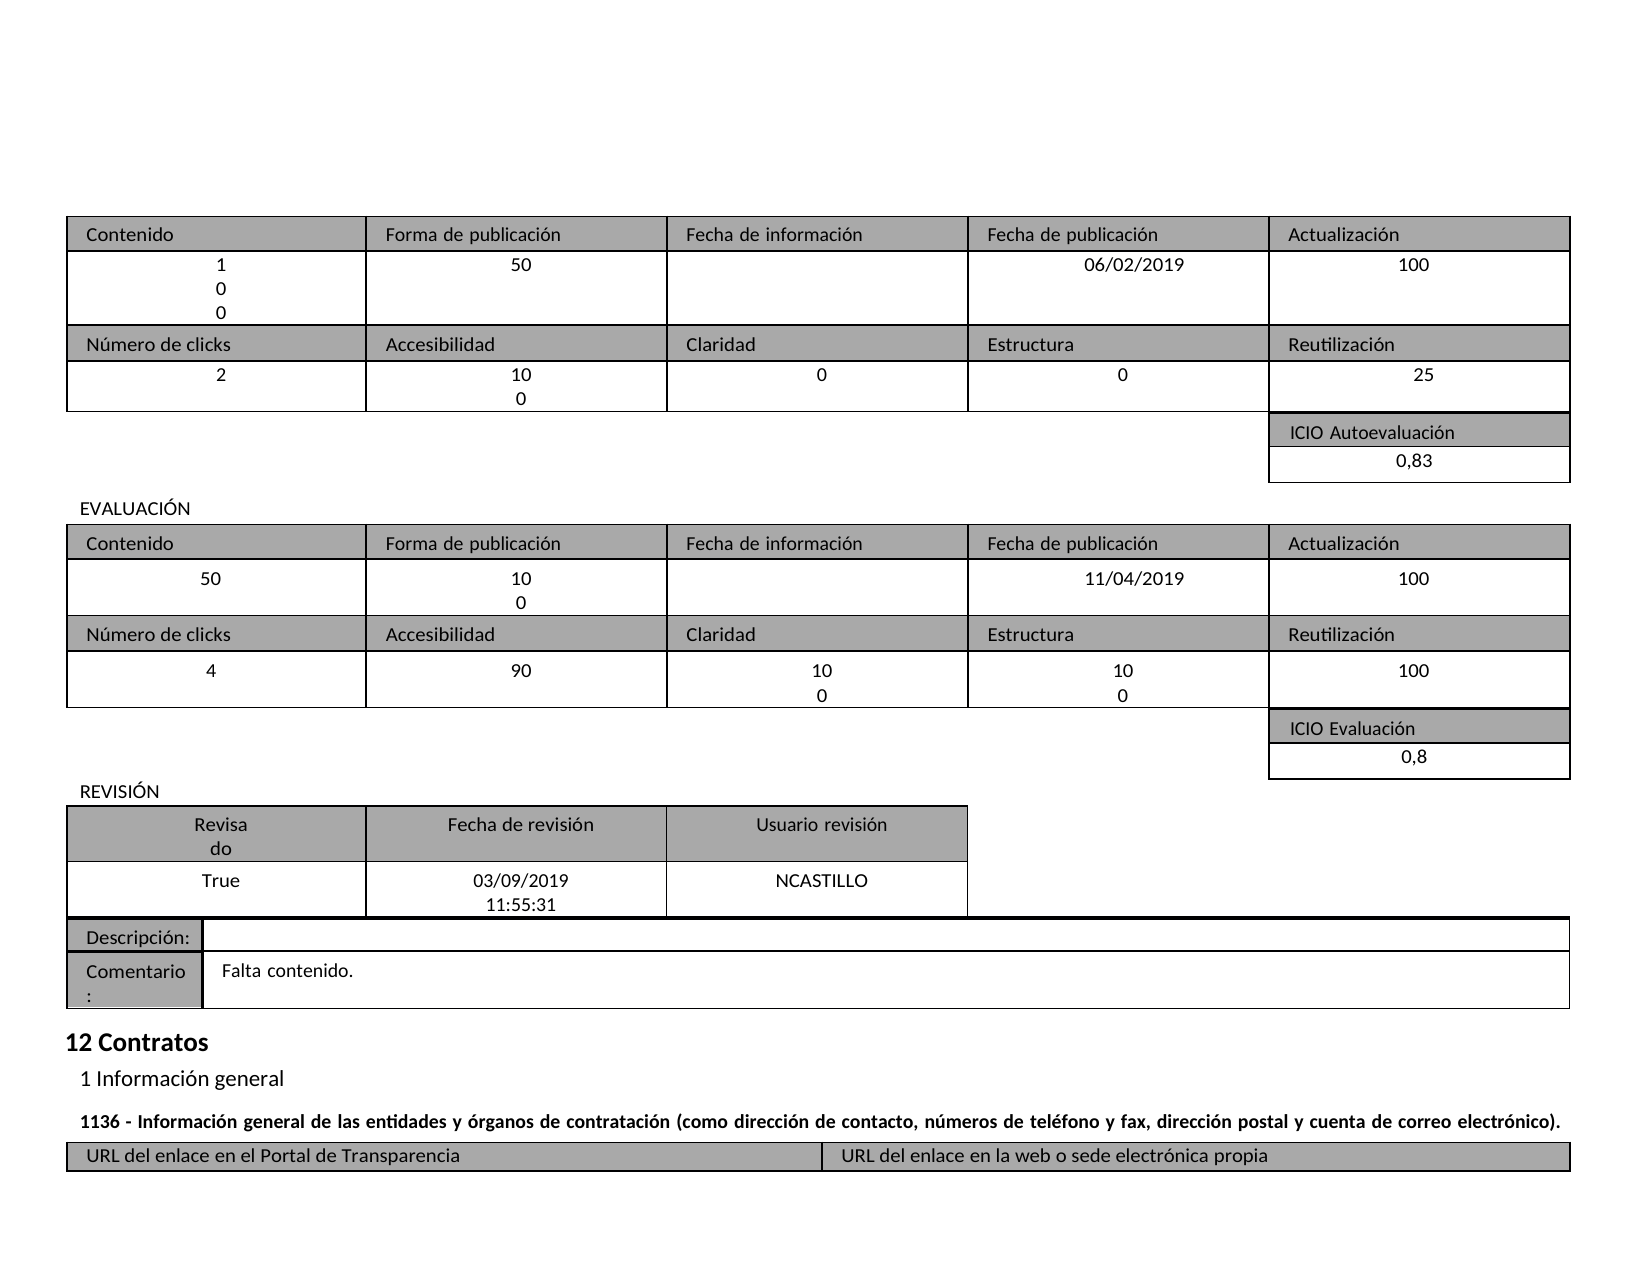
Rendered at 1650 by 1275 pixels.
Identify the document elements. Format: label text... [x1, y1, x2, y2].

table_cell 25 [1270, 362, 1569, 411]
table_cell 0 [668, 362, 967, 411]
table_cell NCASTILLO [667, 862, 967, 916]
table_header Actualización [1270, 525, 1569, 558]
table_cell Reutilización [1270, 326, 1569, 360]
subtitle Información general [79, 1064, 1594, 1092]
table_header Fecha de información [668, 525, 967, 558]
table_cell ICIO Evaluación [1270, 710, 1569, 742]
table_header URL del enlace en la web o sede electrónica propia [823, 1143, 1569, 1170]
table_cell 06/02/2019 [969, 252, 1268, 324]
table_header URL del enlace en el Portal de Transparencia [68, 1143, 821, 1170]
table_cell ICIO Autoevaluación [1270, 414, 1569, 446]
table_header Contenido [68, 525, 365, 558]
table_cell 100 [68, 252, 365, 324]
table_header [968, 805, 1569, 916]
table_cell Reutilización [1270, 616, 1569, 650]
table_cell [67, 708, 1268, 778]
table_cell 4 [68, 652, 365, 707]
table_cell 11/04/2019 [969, 560, 1268, 614]
table_cell [67, 412, 1268, 482]
table_cell 50 [68, 560, 365, 614]
table_header Actualización [1270, 217, 1569, 250]
table_cell [668, 252, 967, 324]
table_cell 100 [367, 362, 666, 411]
table_cell 0,83 [1270, 447, 1569, 482]
table_cell Accesibilidad [367, 616, 666, 650]
table_cell Estructura [969, 326, 1268, 360]
table_cell 100 [367, 560, 666, 614]
table_header Fecha de revisión [367, 807, 666, 861]
subtitle 12 Contratos [64, 1025, 1594, 1058]
text REVISIÓN [79, 779, 1594, 804]
table_cell 100 [1270, 652, 1569, 707]
table_header Usuario revisión [667, 807, 967, 861]
table_cell Claridad [668, 326, 967, 360]
table_header Fecha de publicación [969, 217, 1268, 250]
table_cell Número de clicks [68, 326, 365, 360]
table_cell 0 [969, 362, 1268, 411]
table_cell Falta contenido. [204, 952, 1569, 1007]
table_cell Estructura [969, 616, 1268, 650]
table_header Fecha de publicación [969, 525, 1268, 558]
text EVALUACIÓN [79, 496, 1594, 520]
table_cell 50 [367, 252, 666, 324]
table_cell 100 [1270, 560, 1569, 614]
table_header Revisado [68, 807, 365, 861]
table_cell 100 [1270, 252, 1569, 324]
table_cell 100 [969, 652, 1268, 707]
table_header Contenido [68, 217, 365, 250]
table_cell Claridad [668, 616, 967, 650]
table_cell Comentario: [68, 953, 201, 1007]
table_cell 100 [668, 652, 967, 707]
table_header Forma de publicación [367, 525, 666, 558]
table_cell 90 [367, 652, 666, 707]
table_cell [204, 920, 1569, 950]
table_header Forma de publicación [367, 217, 666, 250]
text 1136 - Información general de las entidades y órganos de contratación (como dirección de contacto, números de teléfono y fax, dirección postal y cuenta de correo electrónico). [79, 1109, 1594, 1134]
table_cell True [68, 862, 365, 916]
table_header Fecha de información [668, 217, 967, 250]
table_cell 0,8 [1270, 744, 1569, 778]
table_cell 03/09/2019 11:55:31 [367, 862, 666, 916]
table_cell Descripción: [68, 920, 201, 950]
table_cell Accesibilidad [367, 326, 666, 360]
table_cell 2 [68, 362, 365, 411]
table_cell [668, 560, 967, 614]
table_cell Número de clicks [68, 616, 365, 650]
